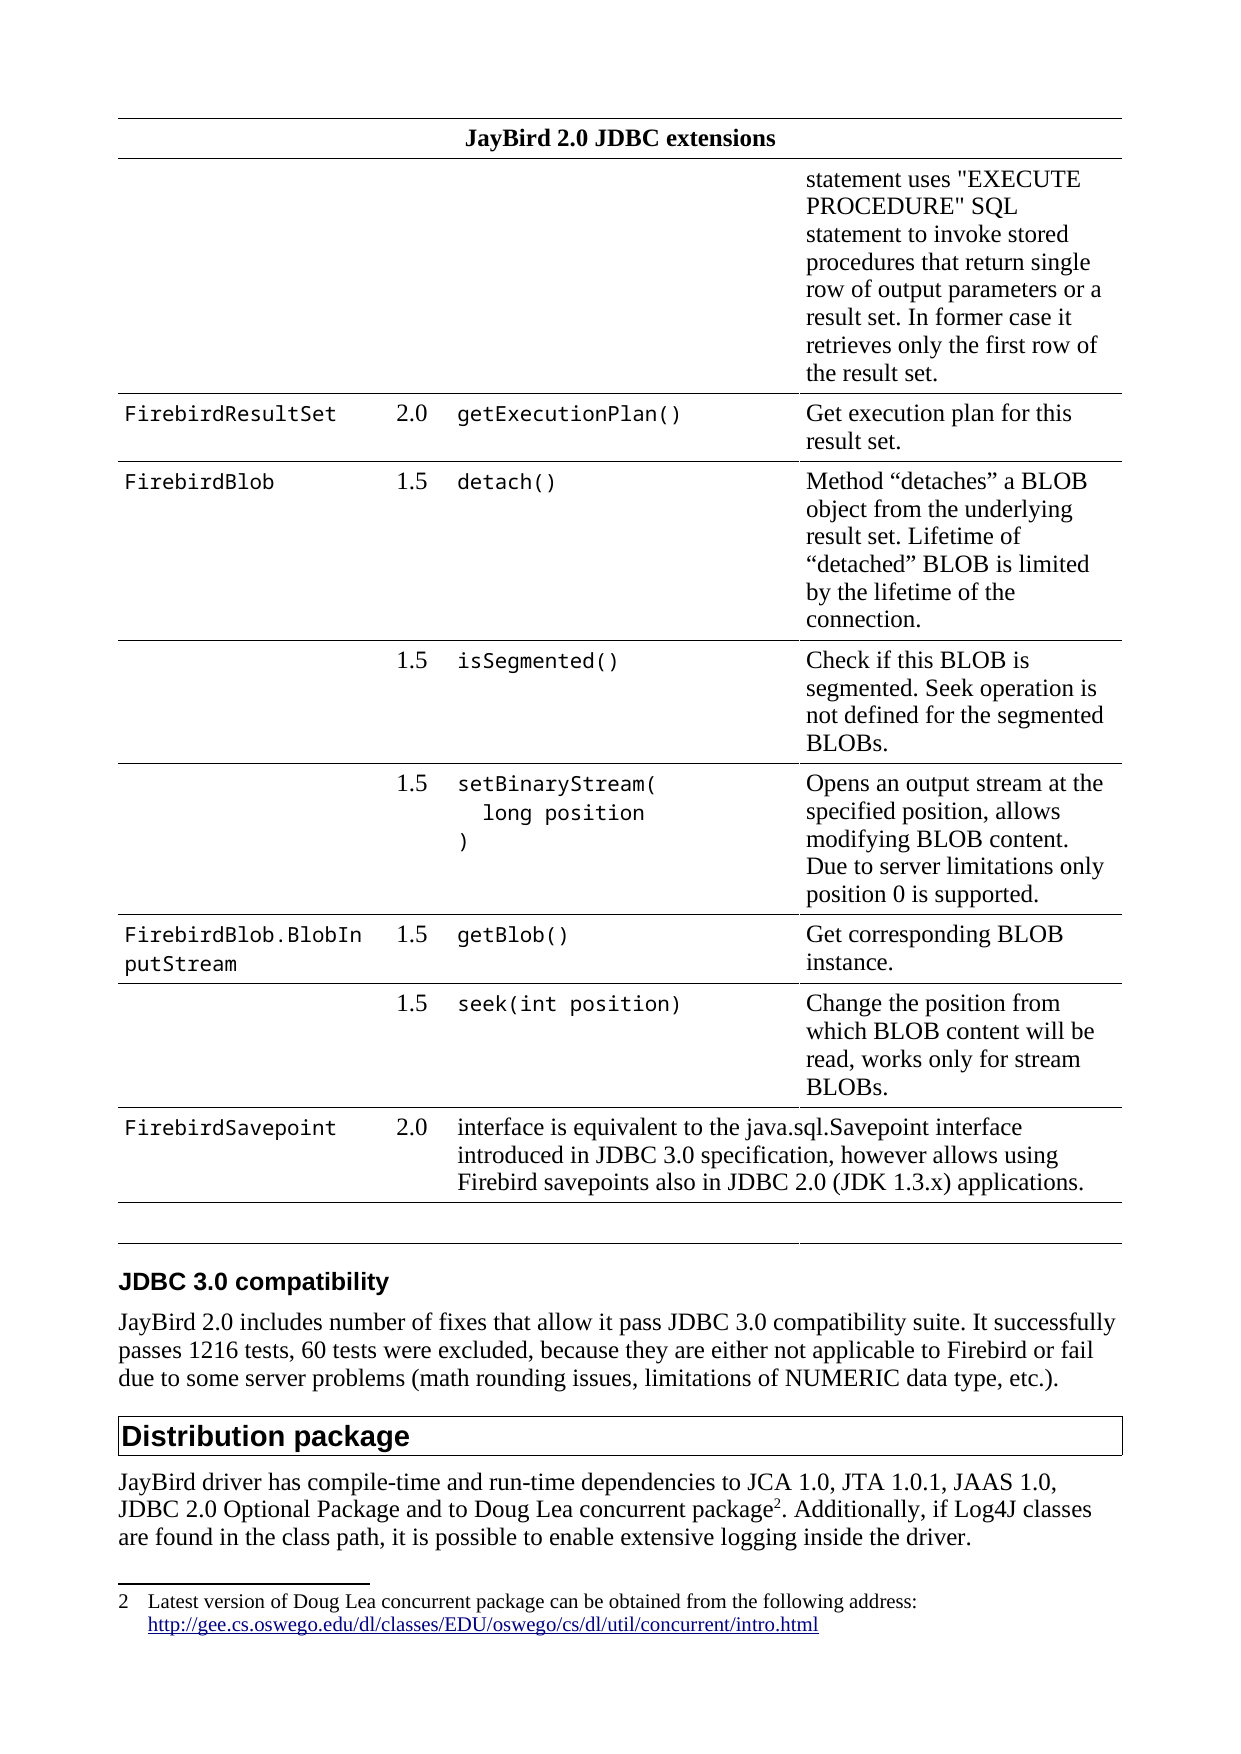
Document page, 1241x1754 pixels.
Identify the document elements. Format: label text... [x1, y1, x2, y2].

table_cell FirebirdBlob.BlobInputStream [118, 915, 373, 983]
subtitle Distribution package [119, 1417, 1122, 1455]
table_cell 1.5 [373, 641, 451, 763]
table_cell 1.5 [373, 764, 451, 914]
table_cell [800, 1203, 1122, 1243]
table_cell 2.0 [373, 394, 451, 461]
table_cell Get execution plan for this result set. [800, 394, 1122, 461]
table_cell statement uses "EXECUTE PROCEDURE" SQL statement to invoke stored procedures that return single row of output parameters or a result set. In former case it retrieves only the first row of the result set. [800, 159, 1122, 393]
table_cell Method “detaches” a BLOB object from the underlying result set. Lifetime of “detached” BLOB is limited by the lifetime of the connection. [800, 462, 1122, 640]
table_cell detach() [451, 462, 799, 640]
table_cell [373, 159, 451, 393]
table_cell [373, 1203, 451, 1243]
table_cell 1.5 [373, 984, 451, 1107]
table_cell FirebirdSavepoint [118, 1108, 373, 1202]
table_cell Check if this BLOB is segmented. Seek operation is not defined for the segmented BLOBs. [800, 641, 1122, 763]
table_cell Get corresponding BLOB instance. [800, 915, 1122, 983]
table_cell getBlob() [451, 915, 799, 983]
table_cell FirebirdBlob [118, 462, 373, 640]
text JayBird driver has compile-time and run-time dependencies to JCA 1.0, JTA 1.0.1, JAAS 1.0, JDBC 2.0 Optional Package and to Doug Lea concurrent package. Additionally, if Log4J classes are found in the class path, it is possible to enable extensive logging inside the driver. [118, 1468, 1122, 1551]
text JayBird 2.0 includes number of fixes that allow it pass JDBC 3.0 compatibility suite. It successfully passes 1216 tests, 60 tests were excluded, because they are either not applicable to Firebird or fail due to some server problems (math rounding issues, limitations of NUMERIC data type, etc.). [118, 1308, 1122, 1391]
table_cell interface is equivalent to the java.sql.Savepoint interface introduced in JDBC 3.0 specification, however allows using Firebird savepoints also in JDBC 2.0 (JDK 1.3.x) applications. [451, 1108, 1122, 1202]
table_cell setBinaryStream( long position ) [451, 764, 799, 914]
table_header JayBird 2.0 JDBC extensions [118, 119, 1122, 158]
table_cell 2.0 [373, 1108, 451, 1202]
table_cell [451, 159, 799, 393]
table_cell [118, 764, 373, 914]
table_cell getExecutionPlan() [451, 394, 799, 461]
text Latest version of Doug Lea concurrent package can be obtained from the following address: http://gee.cs.oswego.edu/dl/classes/EDU/oswego/cs/dl/util/concurrent/intro.html [118, 1590, 1122, 1636]
table_cell seek(int position) [451, 984, 799, 1107]
table_cell FirebirdResultSet [118, 394, 373, 461]
table_cell Opens an output stream at the specified position, allows modifying BLOB content. Due to server limitations only position 0 is supported. [800, 764, 1122, 914]
table_cell 1.5 [373, 462, 451, 640]
table_cell [118, 1203, 373, 1243]
table_cell 1.5 [373, 915, 451, 983]
table_cell isSegmented() [451, 641, 799, 763]
table_cell Change the position from which BLOB content will be read, works only for stream BLOBs. [800, 984, 1122, 1107]
subtitle JDBC 3.0 compatibility [118, 1268, 1122, 1296]
table_cell [451, 1203, 799, 1243]
table_cell [118, 984, 373, 1107]
table_cell [118, 641, 373, 763]
table_cell [118, 159, 373, 393]
